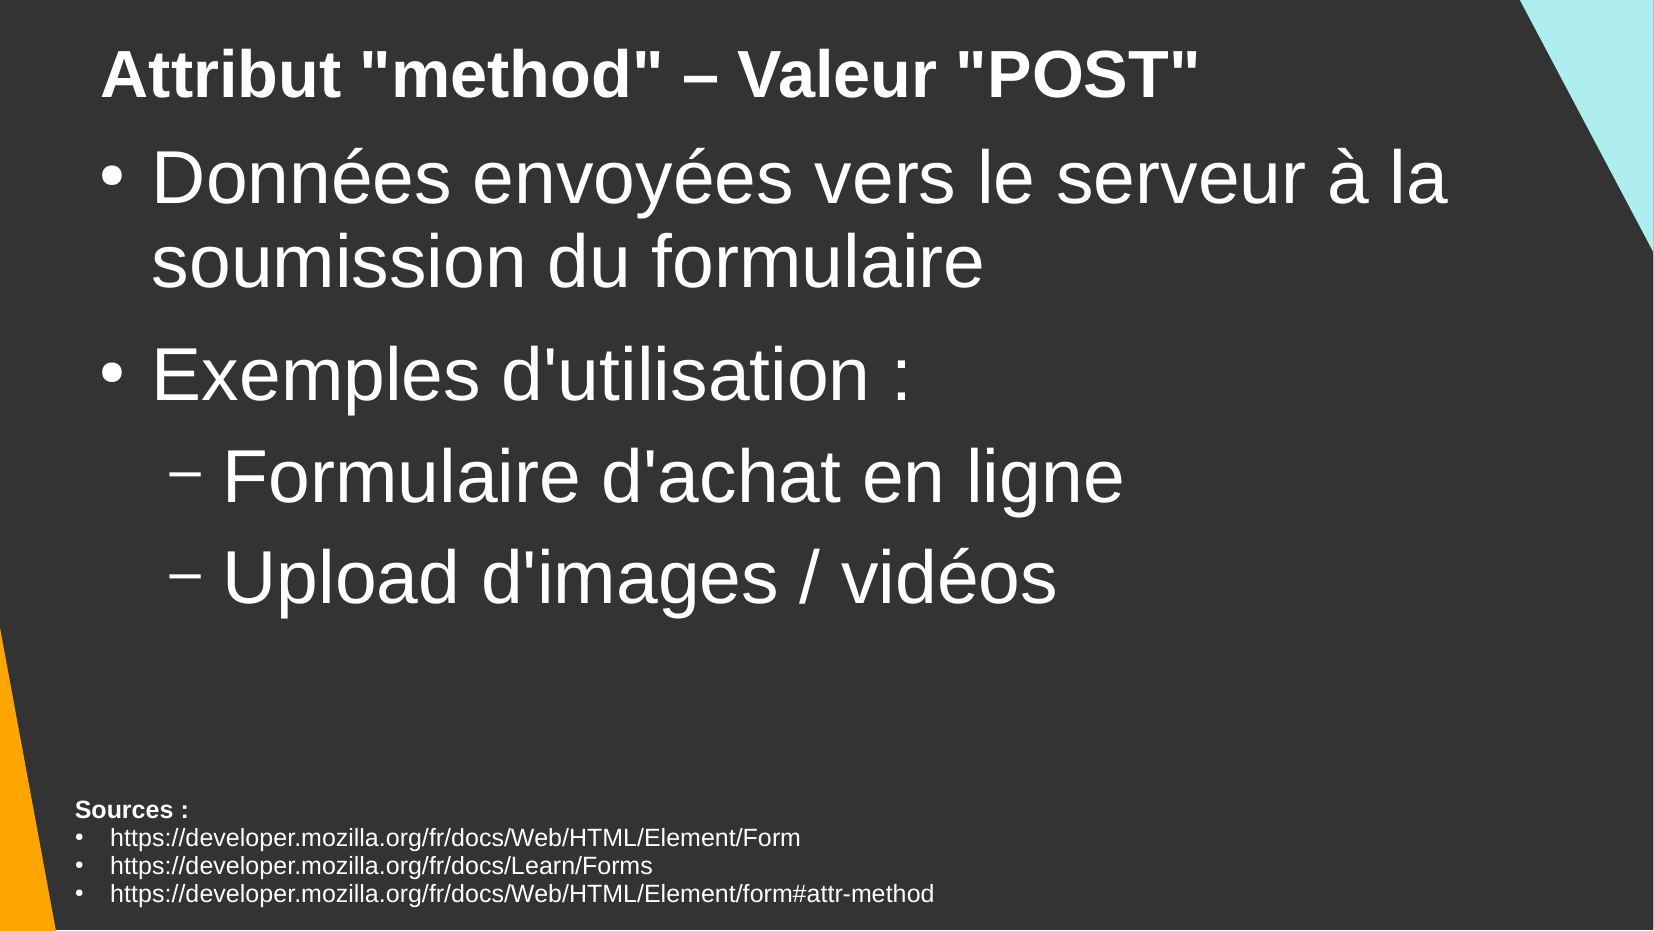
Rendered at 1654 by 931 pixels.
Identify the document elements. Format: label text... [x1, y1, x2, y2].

title Attribut "method" – Valeur "POST" [82, 37, 1571, 114]
text_box [0, 627, 56, 931]
text_box Sources : https://developer.mozilla.org/fr/docs/Web/HTML/Element/Form https://developer.mozilla.org/fr/docs/Learn/Forms https://developer.mozilla.org/fr/docs/Web/HTML/Element/form#attr-method [60, 788, 1546, 916]
text_box [1519, 0, 1654, 254]
list Données envoyées vers le serveur à la soumission du formulaire Exemples d'utilisation : Formulaire d'achat en ligne Upload d'images / vidéos [80, 135, 1605, 709]
